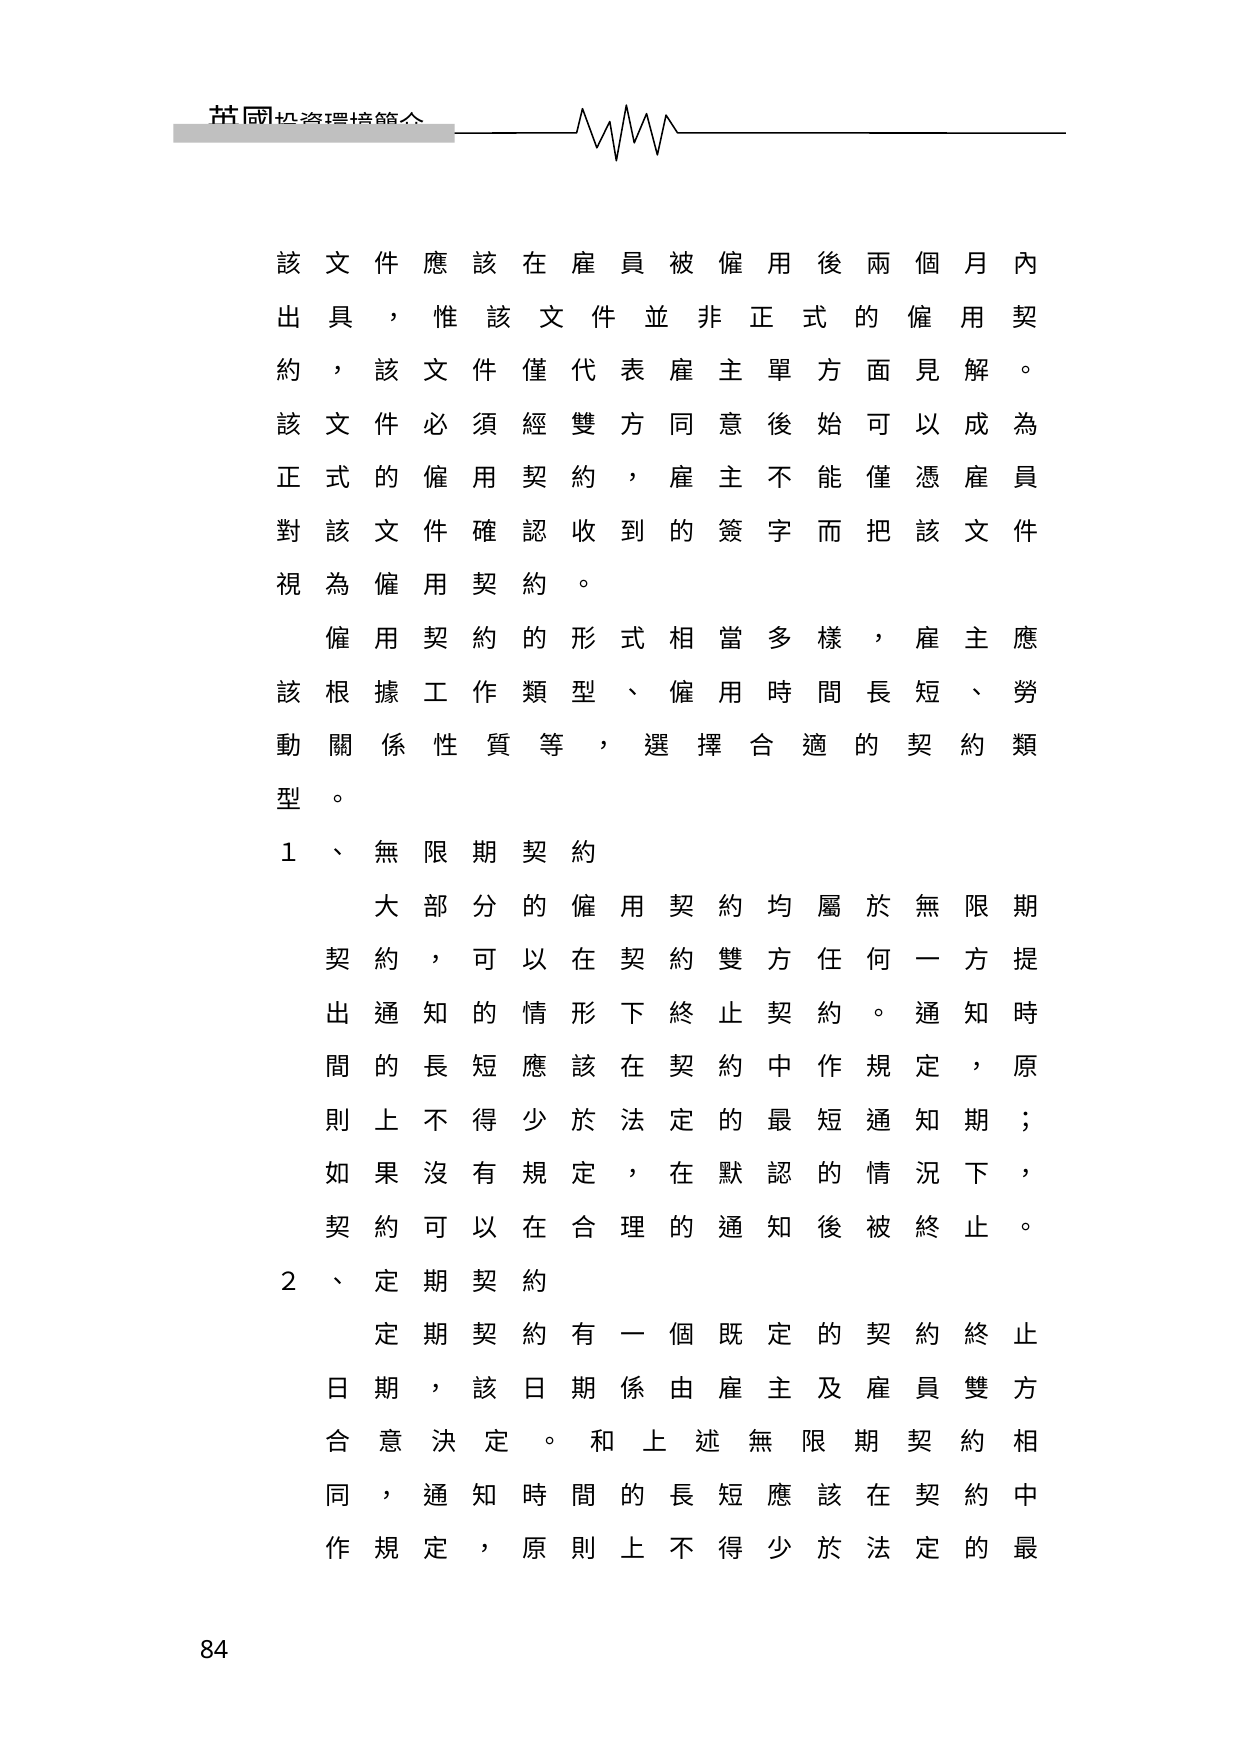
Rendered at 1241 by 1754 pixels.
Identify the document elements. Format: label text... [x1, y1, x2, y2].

text 僱用契約的形式相當多樣，雇主應該根據工作類型、僱用時間長短、勞動關係性質等，選擇合適的契約類型。 [276, 612, 1063, 826]
text 定期契約有一個既定的契約終止日期，該日期係由雇主及雇員雙方合意決定。和上述無限期契約相同，通知時間的長短應該在契約中作規定，原則上不得少於法定的最 [325, 1308, 1063, 1576]
text 該文件應該在雇員被僱用後兩個月內出具，惟該文件並非正式的僱用契約，該文件僅代表雇主單方面見解。該文件必須經雙方同意後始可以成為正式的僱用契約，雇主不能僅憑雇員對該文件確認收到的簽字而把該文件視為僱用契約。 [276, 237, 1063, 612]
text ２、定期契約 [276, 1254, 1063, 1308]
text 大部分的僱用契約均屬於無限期契約，可以在契約雙方任何一方提出通知的情形下終止契約。通知時間的長短應該在契約中作規定，原則上不得少於法定的最短通知期；如果沒有規定，在默認的情況下，契約可以在合理的通知後被終止。 [325, 880, 1063, 1254]
text １、無限期契約 [276, 826, 1063, 880]
